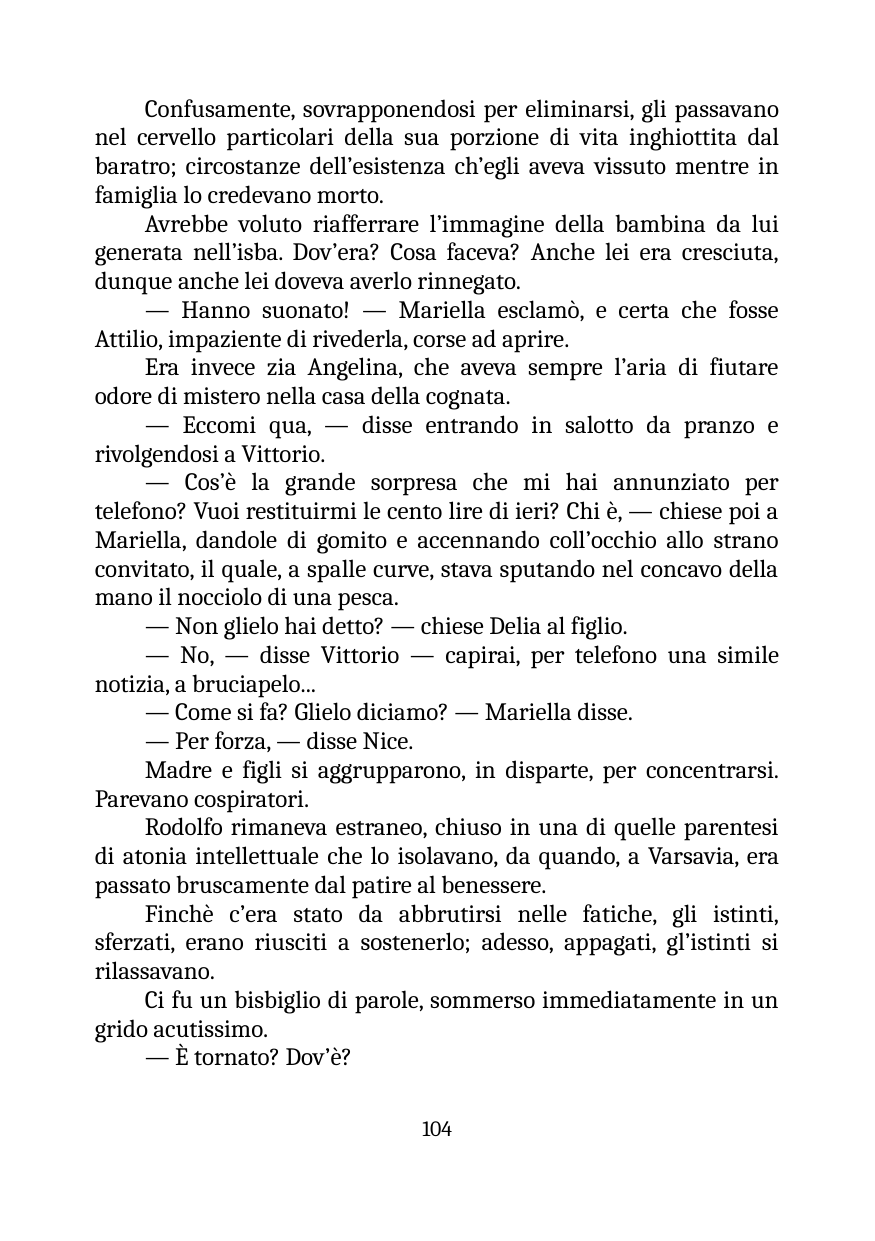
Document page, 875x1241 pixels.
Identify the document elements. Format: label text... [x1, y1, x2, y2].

text Avrebbe voluto riafferrare l’immagine della bambina da lui generata nell’isba. Dov’era? Cosa faceva? Anche lei era cresciuta, dunque anche lei doveva averlo rinnegato. [94, 209, 779, 296]
text Ci fu un bisbiglio di parole, sommerso immediatamente in un grido acutissimo. [94, 986, 779, 1043]
text Confusamente, sovrapponendosi per eliminarsi, gli passavano nel cervello particolari della sua porzione di vita inghiottita dal baratro; circostanze dell’esistenza ch’egli aveva vissuto mentre in famiglia lo credevano morto. [94, 94, 779, 209]
text — Cos’è la grande sorpresa che mi hai annunziato per telefono? Vuoi restituirmi le cento lire di ieri? Chi è, — chiese poi a Mariella, dandole di gomito e accennando coll’occhio allo strano convitato, il quale, a spalle curve, stava sputando nel concavo della mano il nocciolo di una pesca. [94, 468, 779, 612]
text Era invece zia Angelina, che aveva sempre l’aria di fiutare odore di mistero nella casa della cognata. [94, 353, 779, 411]
text Finchè c’era stato da abbrutirsi nelle fatiche, gli istinti, sferzati, erano riusciti a sostenerlo; adesso, appagati, gl’istinti si rilassavano. [94, 899, 779, 986]
text — Per forza, — disse Nice. [94, 727, 779, 756]
text — Eccomi qua, — disse entrando in salotto da pranzo e rivolgendosi a Vittorio. [94, 411, 779, 468]
text — Hanno suonato! — Mariella esclamò, e certa che fosse Attilio, impaziente di rivederla, corse ad aprire. [94, 296, 779, 353]
text — È tornato? Dov’è? [94, 1043, 779, 1072]
text — Come si fa? Glielo diciamo? — Mariella disse. [94, 698, 779, 727]
text Madre e figli si aggrupparono, in disparte, per concentrarsi. Parevano cospiratori. [94, 756, 779, 813]
text Rodolfo rimaneva estraneo, chiuso in una di quelle parentesi di atonia intellettuale che lo isolavano, da quando, a Varsavia, era passato bruscamente dal patire al benessere. [94, 813, 779, 899]
text — No, — disse Vittorio — capirai, per telefono una simile notizia, a bruciapelo... [94, 641, 779, 698]
text — Non glielo hai detto? — chiese Delia al figlio. [94, 612, 779, 641]
